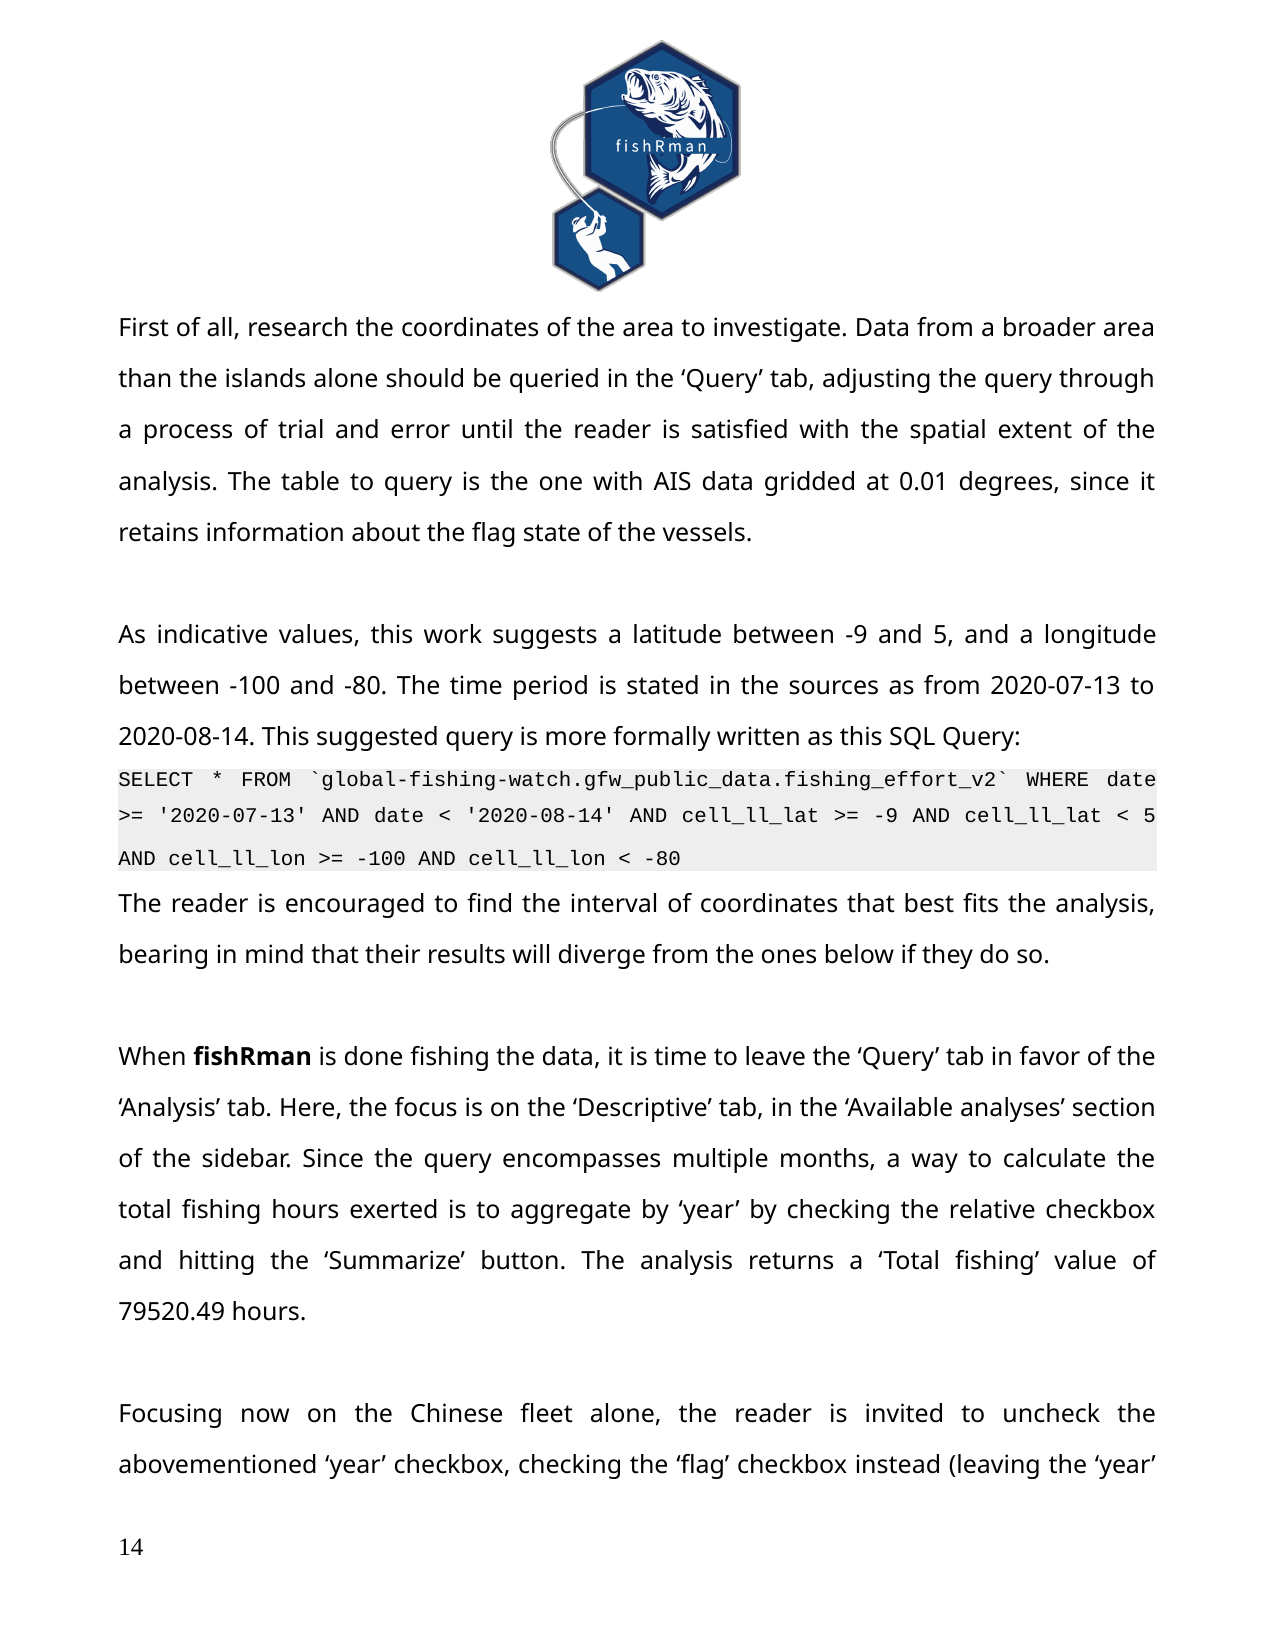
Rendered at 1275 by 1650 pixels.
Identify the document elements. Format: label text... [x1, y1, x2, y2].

text As indicative values, this work suggests a latitude between -9 and 5, and a longitude between -100 and -80. The time period is stated in the sources as from 2020-07-13 to 2020-08-14. This suggested query is more formally written as this SQL Query: [118, 616, 1157, 752]
text SELECT * FROM `global-fishing-watch.gfw_public_data.fishing_effort_v2` WHERE date >= '2020-07-13' AND date < '2020-08-14' AND cell_ll_lat >= -9 AND cell_ll_lat < 5 AND cell_ll_lon >= -100 AND cell_ll_lon < -80 [118, 769, 1157, 871]
text When fishRman is done fishing the data, it is time to leave the ‘Query’ tab in favor of the ‘Analysis’ tab. Here, the focus is on the ‘Descriptive’ tab, in the ‘Available analyses’ section of the sidebar. Since the query encompasses multiple months, a way to calculate the total fishing hours exerted is to aggregate by ‘year’ by checking the relative checkbox and hitting the ‘Summarize’ button. The analysis returns a ‘Total fishing’ value of 79520.49 hours. [118, 1038, 1157, 1328]
text Focusing now on the Chinese fleet alone, the reader is invited to uncheck the abovementioned ‘year’ checkbox, checking the ‘flag’ checkbox instead (leaving the ‘year’ [118, 1396, 1157, 1481]
picture [510, 38, 765, 293]
text First of all, research the coordinates of the area to investigate. Data from a broader area than the islands alone should be queried in the ‘Query’ tab, adjusting the query through a process of trial and error until the reader is satisfied with the spatial extent of the analysis. The table to query is the one with AIS data gridded at 0.01 degrees, since it retains information about the flag state of the vessels. [118, 293, 1157, 548]
text The reader is encouraged to find the interval of coordinates that best fits the analysis, bearing in mind that their results will diverge from the ones below if they do so. [118, 885, 1157, 971]
